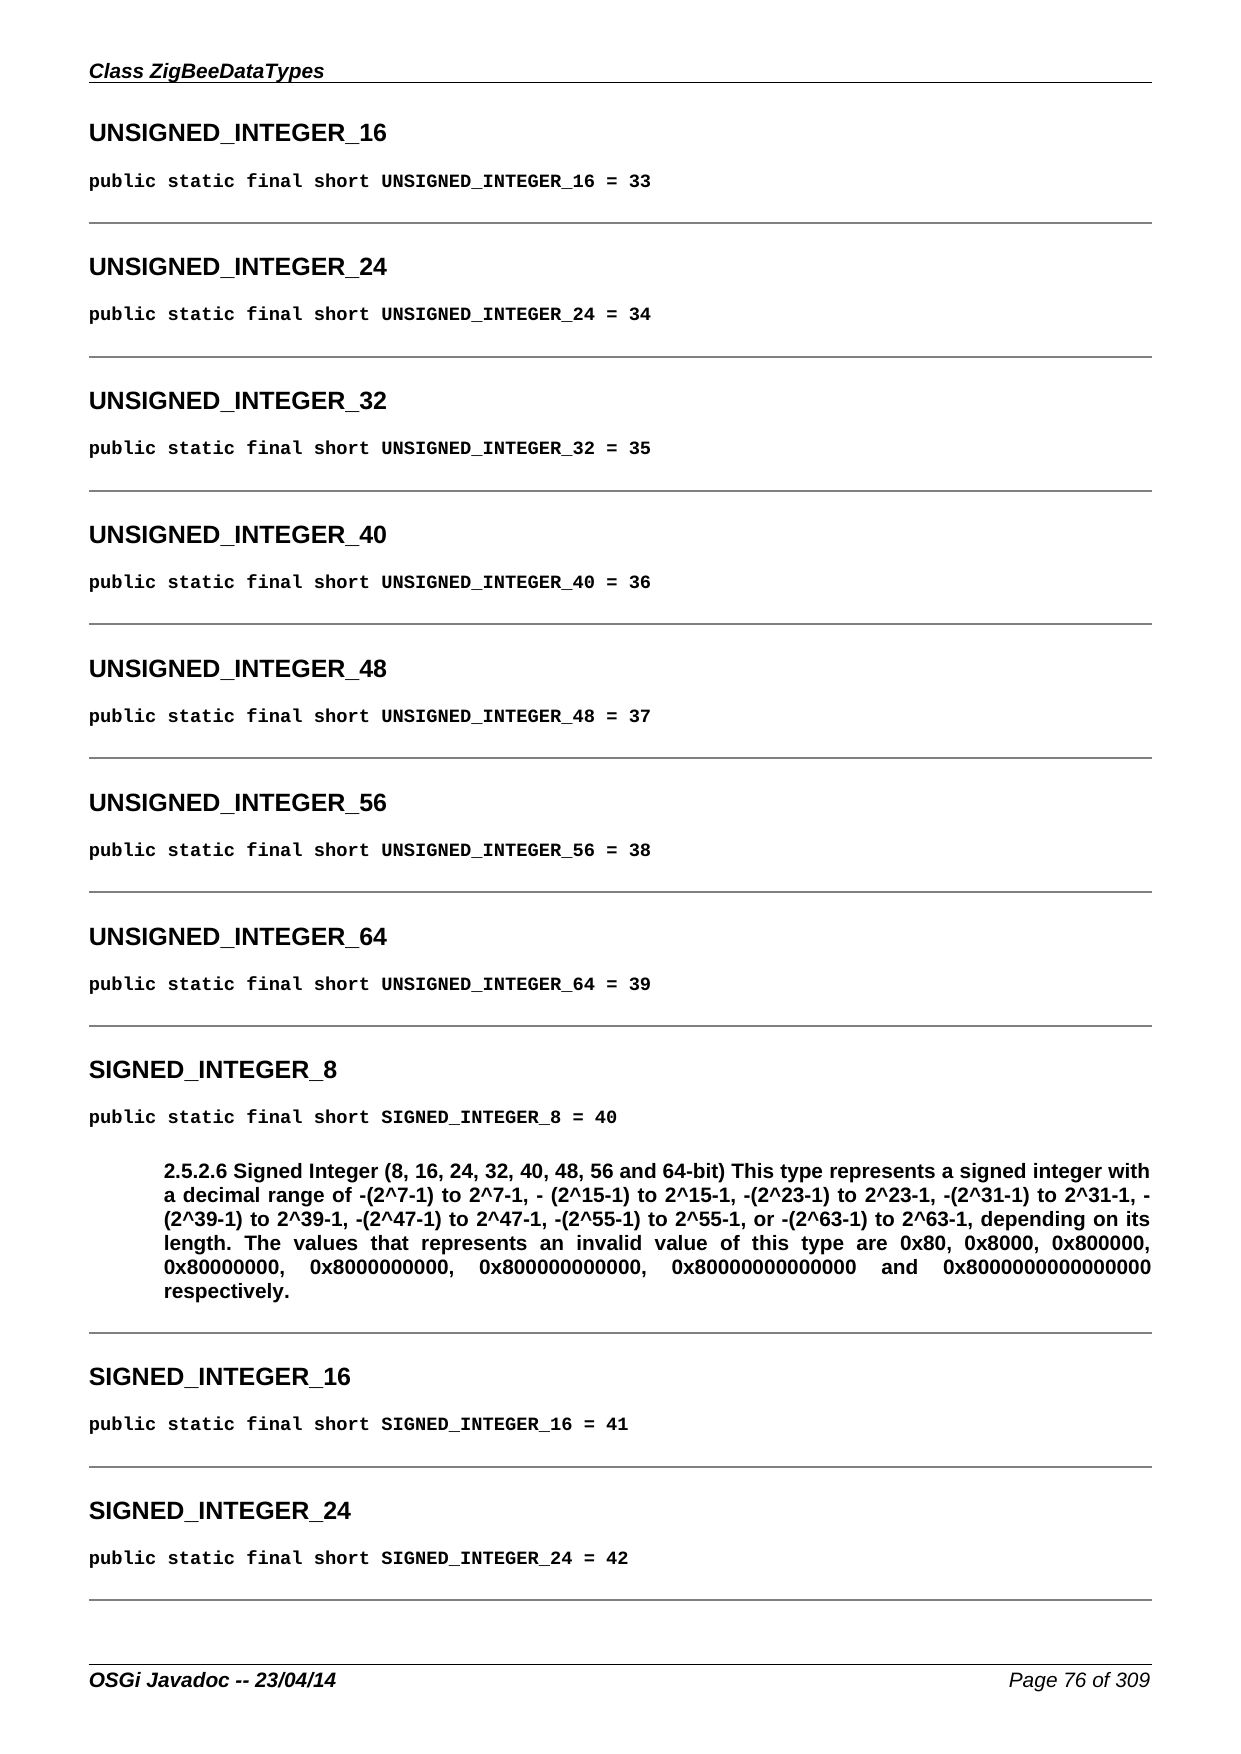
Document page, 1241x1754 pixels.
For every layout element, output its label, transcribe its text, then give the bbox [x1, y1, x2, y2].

text public static final short UNSIGNED_INTEGER_56 = 38 [88, 841, 1152, 862]
subtitle SIGNED_INTEGER_8 [88, 1055, 1152, 1084]
subtitle UNSIGNED_INTEGER_64 [88, 922, 1152, 950]
text public static final short UNSIGNED_INTEGER_64 = 39 [88, 974, 1152, 996]
text public static final short UNSIGNED_INTEGER_48 = 37 [88, 707, 1152, 728]
text public static final short SIGNED_INTEGER_24 = 42 [88, 1549, 1152, 1570]
subtitle SIGNED_INTEGER_16 [88, 1362, 1152, 1391]
subtitle UNSIGNED_INTEGER_16 [88, 118, 1152, 147]
subtitle UNSIGNED_INTEGER_56 [88, 788, 1152, 816]
text public static final short UNSIGNED_INTEGER_32 = 35 [88, 439, 1152, 460]
text public static final short SIGNED_INTEGER_8 = 40 [88, 1108, 1152, 1129]
subtitle UNSIGNED_INTEGER_32 [88, 386, 1152, 415]
subtitle UNSIGNED_INTEGER_24 [88, 252, 1152, 281]
text public static final short UNSIGNED_INTEGER_16 = 33 [88, 171, 1152, 193]
text public static final short UNSIGNED_INTEGER_24 = 34 [88, 305, 1152, 326]
subtitle UNSIGNED_INTEGER_40 [88, 520, 1152, 549]
subtitle UNSIGNED_INTEGER_48 [88, 654, 1152, 683]
text public static final short SIGNED_INTEGER_16 = 41 [88, 1415, 1152, 1436]
text 2.5.2.6 Signed Integer (8, 16, 24, 32, 40, 48, 56 and 64-bit) This type represents a signed integer with a decimal range of -(2^7-1) to 2^7-1, - (2^15-1) to 2^15-1, -(2^23-1) to 2^23-1, -(2^31-1) to 2^31-1, -(2^39-1) to 2^39-1, -(2^47-1) to 2^47-1, -(2^55-1) to 2^55-1, or -(2^63-1) to 2^63-1, depending on its length. The values that represents an invalid value of this type are 0x80, 0x8000, 0x800000, 0x80000000, 0x8000000000, 0x800000000000, 0x80000000000000 and 0x8000000000000000 respectively. [163, 1159, 1152, 1302]
text public static final short UNSIGNED_INTEGER_40 = 36 [88, 573, 1152, 594]
subtitle SIGNED_INTEGER_24 [88, 1496, 1152, 1525]
